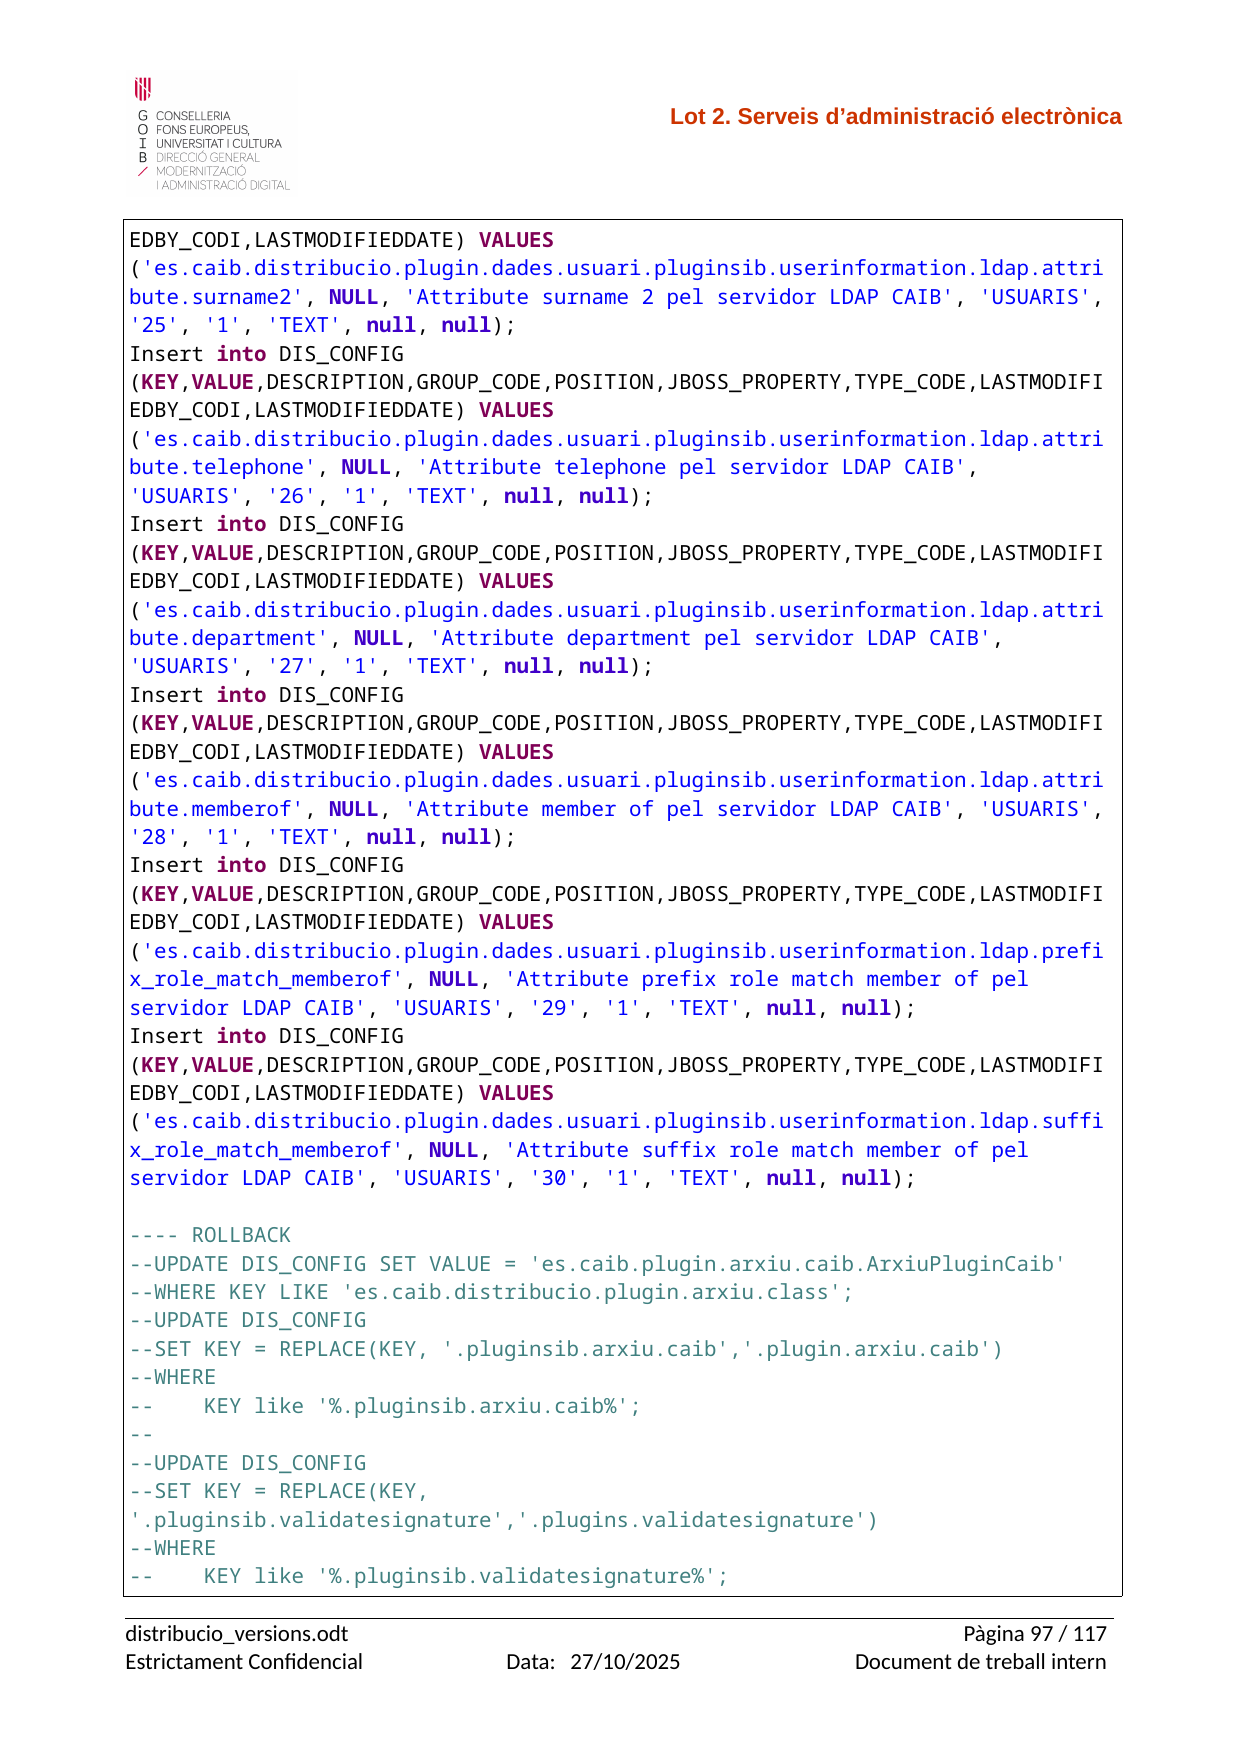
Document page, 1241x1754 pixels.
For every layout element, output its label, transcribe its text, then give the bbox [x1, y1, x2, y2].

table_header EDBY_CODI,LASTMODIFIEDDATE) VALUES ('es.caib.distribucio.plugin.dades.usuari.pluginsib.userinformation.ldap.attribute.surname2', NULL, 'Attribute surname 2 pel servidor LDAP CAIB', 'USUARIS', '25', '1', 'TEXT', null, null); Insert into DIS_CONFIG (KEY,VALUE,DESCRIPTION,GROUP_CODE,POSITION,JBOSS_PROPERTY,TYPE_CODE,LASTMODIFIEDBY_CODI,LASTMODIFIEDDATE) VALUES ('es.caib.distribucio.plugin.dades.usuari.pluginsib.userinformation.ldap.attribute.telephone', NULL, 'Attribute telephone pel servidor LDAP CAIB', 'USUARIS', '26', '1', 'TEXT', null, null); Insert into DIS_CONFIG (KEY,VALUE,DESCRIPTION,GROUP_CODE,POSITION,JBOSS_PROPERTY,TYPE_CODE,LASTMODIFIEDBY_CODI,LASTMODIFIEDDATE) VALUES ('es.caib.distribucio.plugin.dades.usuari.pluginsib.userinformation.ldap.attribute.department', NULL, 'Attribute department pel servidor LDAP CAIB', 'USUARIS', '27', '1', 'TEXT', null, null); Insert into DIS_CONFIG (KEY,VALUE,DESCRIPTION,GROUP_CODE,POSITION,JBOSS_PROPERTY,TYPE_CODE,LASTMODIFIEDBY_CODI,LASTMODIFIEDDATE) VALUES ('es.caib.distribucio.plugin.dades.usuari.pluginsib.userinformation.ldap.attribute.memberof', NULL, 'Attribute member of pel servidor LDAP CAIB', 'USUARIS', '28', '1', 'TEXT', null, null); Insert into DIS_CONFIG (KEY,VALUE,DESCRIPTION,GROUP_CODE,POSITION,JBOSS_PROPERTY,TYPE_CODE,LASTMODIFIEDBY_CODI,LASTMODIFIEDDATE) VALUES ('es.caib.distribucio.plugin.dades.usuari.pluginsib.userinformation.ldap.prefix_role_match_memberof', NULL, 'Attribute prefix role match member of pel servidor LDAP CAIB', 'USUARIS', '29', '1', 'TEXT', null, null); Insert into DIS_CONFIG (KEY,VALUE,DESCRIPTION,GROUP_CODE,POSITION,JBOSS_PROPERTY,TYPE_CODE,LASTMODIFIEDBY_CODI,LASTMODIFIEDDATE) VALUES ('es.caib.distribucio.plugin.dades.usuari.pluginsib.userinformation.ldap.suffix_role_match_memberof', NULL, 'Attribute suffix role match member of pel servidor LDAP CAIB', 'USUARIS', '30', '1', 'TEXT', null, null); ---- ROLLBACK --UPDATE DIS_CONFIG SET VALUE = 'es.caib.plugin.arxiu.caib.ArxiuPluginCaib' --WHERE KEY LIKE 'es.caib.distribucio.plugin.arxiu.class'; --UPDATE DIS_CONFIG --SET KEY = REPLACE(KEY, '.pluginsib.arxiu.caib','.plugin.arxiu.caib') --WHERE -- KEY like '%.pluginsib.arxiu.caib%'; -- --UPDATE DIS_CONFIG --SET KEY = REPLACE(KEY, '.pluginsib.validatesignature','.plugins.validatesignature') --WHERE -- KEY like '%.pluginsib.validatesignature%'; [124, 220, 1122, 1596]
picture [126, 70, 299, 197]
